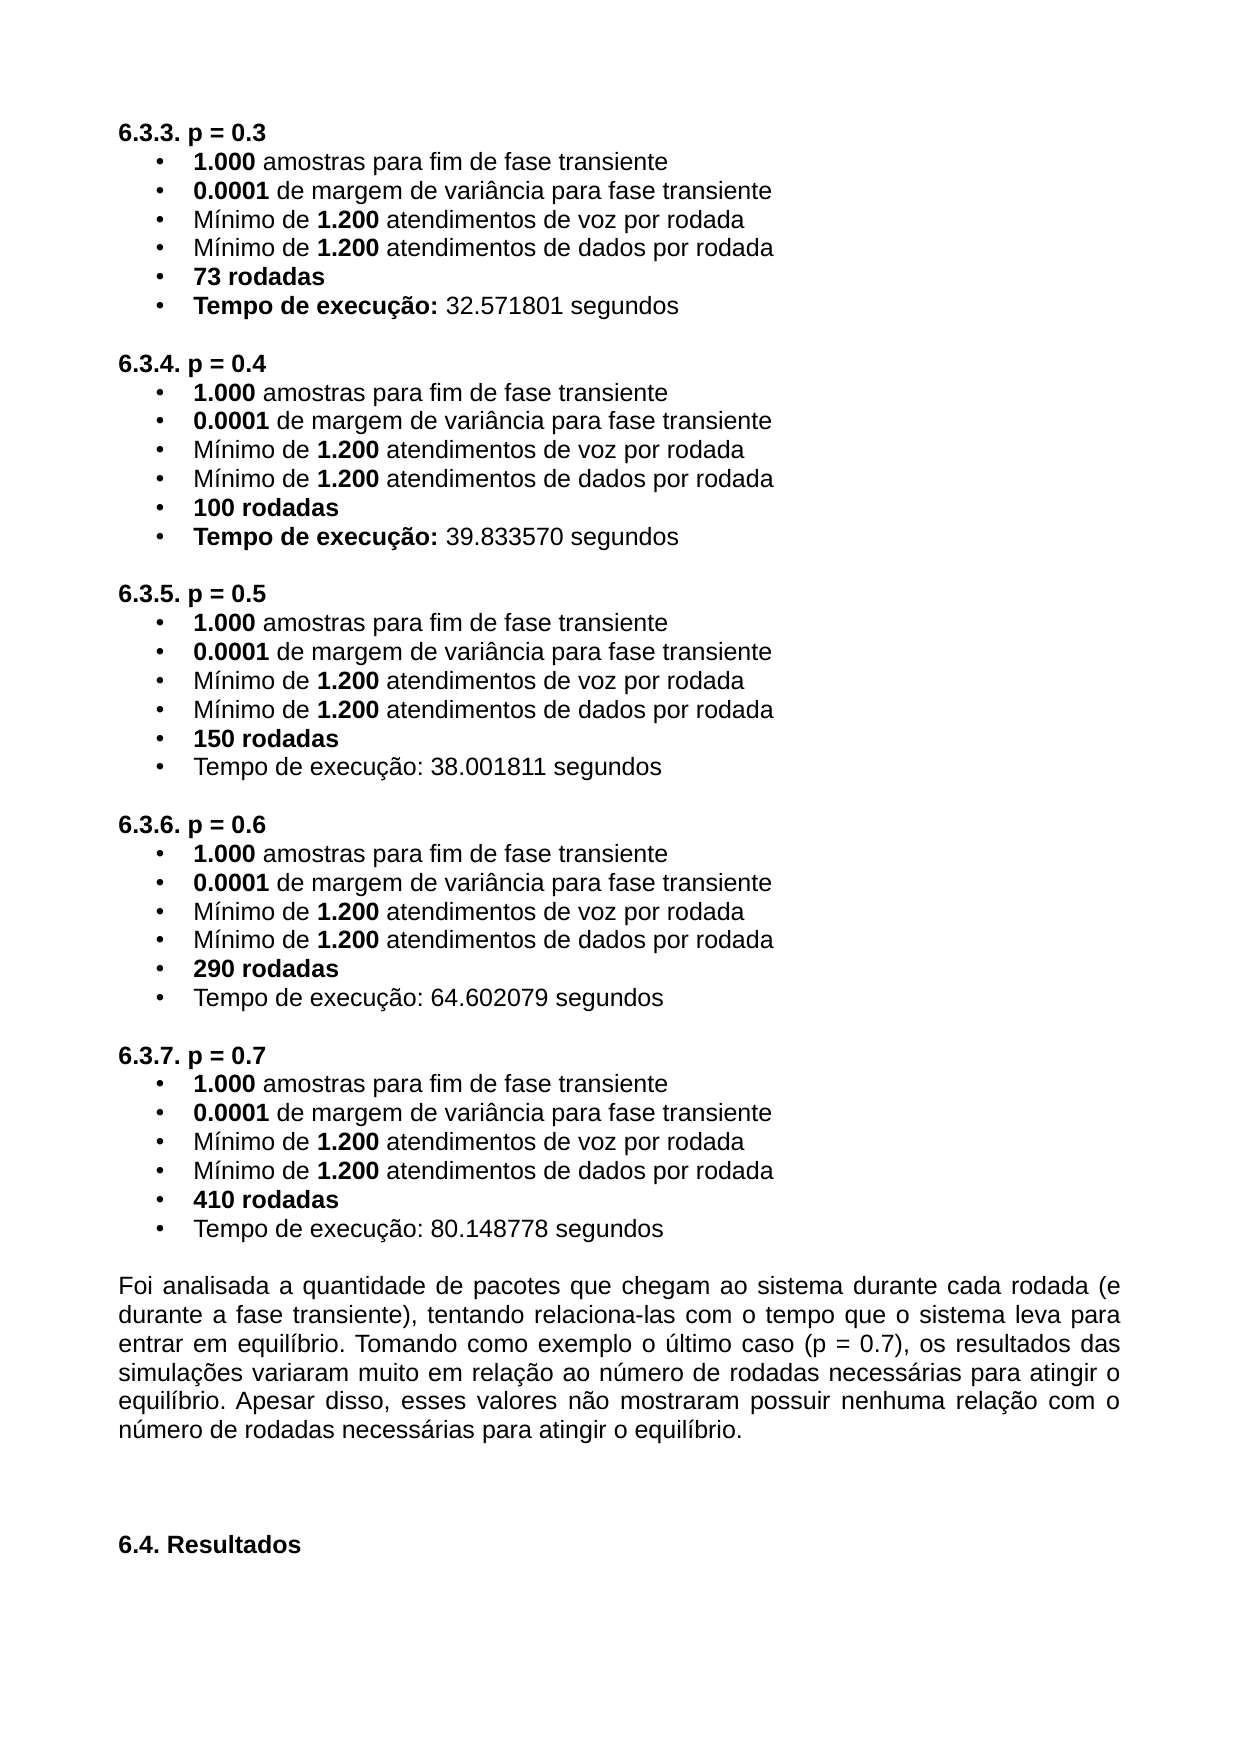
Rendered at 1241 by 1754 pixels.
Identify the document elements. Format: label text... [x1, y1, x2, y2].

list Tempo de execução: 38.001811 segundos [156, 752, 1122, 781]
list 0.0001 de margem de variância para fase transiente [156, 1098, 1122, 1127]
list 1.000 amostras para fim de fase transiente [156, 608, 1122, 637]
list 0.0001 de margem de variância para fase transiente [156, 176, 1122, 204]
list Mínimo de 1.200 atendimentos de voz por rodada [156, 435, 1122, 464]
list Mínimo de 1.200 atendimentos de voz por rodada [156, 1127, 1122, 1156]
list 1.000 amostras para fim de fase transiente [156, 839, 1122, 868]
text 6.3.6. p = 0.6 [118, 810, 1122, 839]
text Foi analisada a quantidade de pacotes que chegam ao sistema durante cada rodada (e durante a fase transiente), tentando relaciona-las com o tempo que o sistema leva para entrar em equilíbrio. Tomando como exemplo o último caso (p = 0.7), os resultados das simulações variaram muito em relação ao número de rodadas necessárias para atingir o equilíbrio. Apesar disso, esses valores não mostraram possuir nenhuma relação com o número de rodadas necessárias para atingir o equilíbrio. [118, 1271, 1122, 1444]
list 0.0001 de margem de variância para fase transiente [156, 637, 1122, 666]
list Mínimo de 1.200 atendimentos de voz por rodada [156, 204, 1122, 233]
list 1.000 amostras para fim de fase transiente [156, 147, 1122, 176]
list Tempo de execução: 80.148778 segundos [156, 1214, 1122, 1242]
list Mínimo de 1.200 atendimentos de dados por rodada [156, 1156, 1122, 1185]
list Mínimo de 1.200 atendimentos de dados por rodada [156, 233, 1122, 262]
list 0.0001 de margem de variância para fase transiente [156, 406, 1122, 435]
list Tempo de execução: 64.602079 segundos [156, 983, 1122, 1012]
list 73 rodadas [156, 262, 1122, 291]
list 0.0001 de margem de variância para fase transiente [156, 868, 1122, 896]
text 6.3.7. p = 0.7 [118, 1041, 1122, 1069]
text 6.3.4. p = 0.4 [118, 349, 1122, 377]
list Mínimo de 1.200 atendimentos de voz por rodada [156, 896, 1122, 925]
list Mínimo de 1.200 atendimentos de dados por rodada [156, 925, 1122, 954]
list 1.000 amostras para fim de fase transiente [156, 1069, 1122, 1098]
list Mínimo de 1.200 atendimentos de dados por rodada [156, 464, 1122, 493]
text 6.4. Resultados [118, 1530, 1122, 1559]
list Tempo de execução: 39.833570 segundos [156, 522, 1122, 551]
list Mínimo de 1.200 atendimentos de dados por rodada [156, 695, 1122, 723]
list 1.000 amostras para fim de fase transiente [156, 377, 1122, 406]
list Mínimo de 1.200 atendimentos de voz por rodada [156, 666, 1122, 695]
list Tempo de execução: 32.571801 segundos [156, 291, 1122, 320]
list 410 rodadas [156, 1185, 1122, 1214]
text 6.3.3. p = 0.3 [118, 118, 1122, 147]
list 150 rodadas [156, 723, 1122, 752]
text 6.3.5. p = 0.5 [118, 579, 1122, 608]
list 100 rodadas [156, 493, 1122, 522]
list 290 rodadas [156, 954, 1122, 983]
